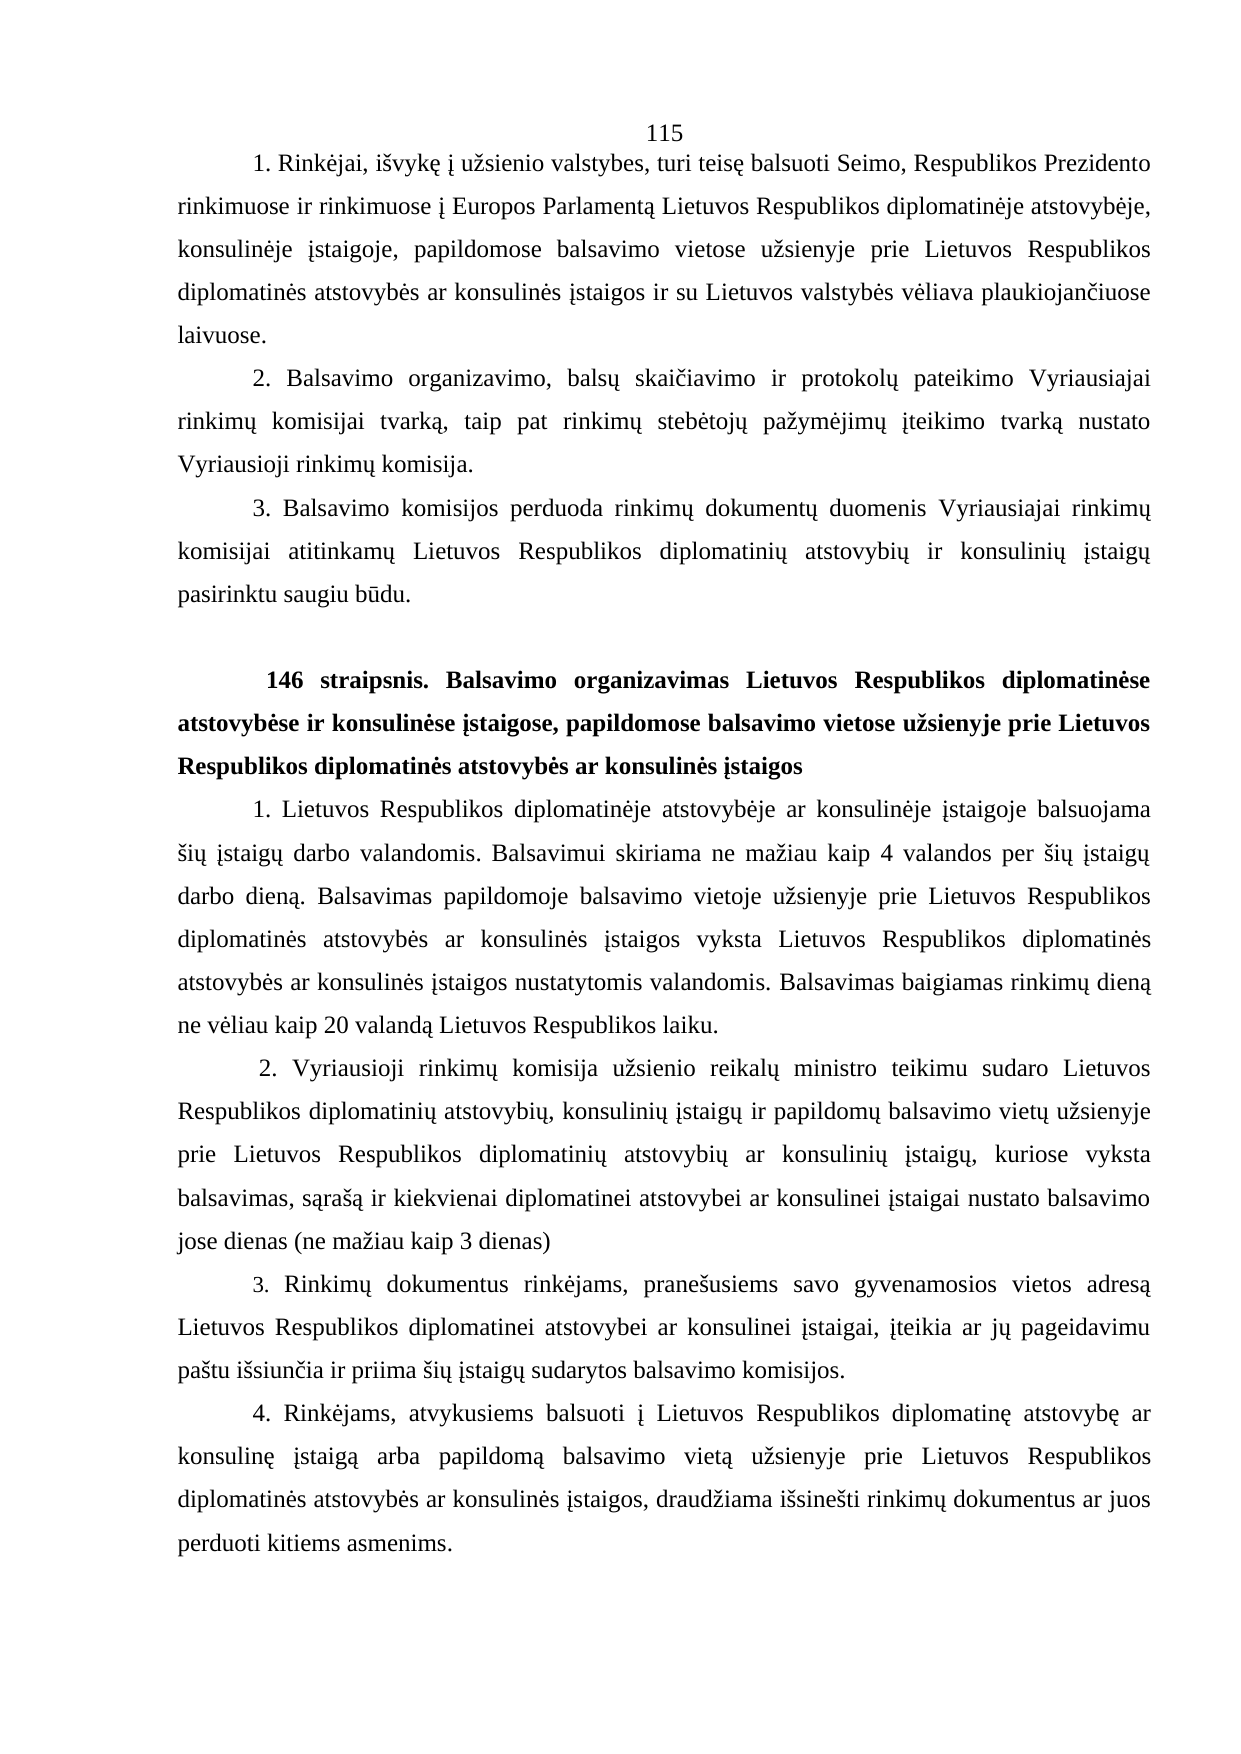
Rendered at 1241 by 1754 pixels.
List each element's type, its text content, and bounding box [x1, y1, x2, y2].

text 4. Rinkėjams, atvykusiems balsuoti į Lietuvos Respublikos diplomatinę atstovybę ar konsulinę įstaigą arba papildomą balsavimo vietą užsienyje prie Lietuvos Respublikos diplomatinės atstovybės ar konsulinės įstaigos, draudžiama išsinešti rinkimų dokumentus ar juos perduoti kitiems asmenims. [177, 1398, 1152, 1556]
text 3. Rinkimų dokumentus rinkėjams, pranešusiems savo gyvenamosios vietos adresą Lietuvos Respublikos diplomatinei atstovybei ar konsulinei įstaigai, įteikia ar jų pageidavimu paštu išsiunčia ir priima šių įstaigų sudarytos balsavimo komisijos. [177, 1269, 1152, 1384]
text 2. Vyriausioji rinkimų komisija užsienio reikalų ministro teikimu sudaro Lietuvos Respublikos diplomatinių atstovybių, konsulinių įstaigų ir papildomų balsavimo vietų užsienyje prie Lietuvos Respublikos diplomatinių atstovybių ar konsulinių įstaigų, kuriose vyksta balsavimas, sąrašą ir kiekvienai diplomatinei atstovybei ar konsulinei įstaigai nustato balsavimo jose dienas (ne mažiau kaip 3 dienas) [177, 1053, 1152, 1254]
text 1. Lietuvos Respublikos diplomatinėje atstovybėje ar konsulinėje įstaigoje balsuojama šių įstaigų darbo valandomis. Balsavimui skiriama ne mažiau kaip 4 valandos per šių įstaigų darbo dieną. Balsavimas papildomoje balsavimo vietoje užsienyje prie Lietuvos Respublikos diplomatinės atstovybės ar konsulinės įstaigos vyksta Lietuvos Respublikos diplomatinės atstovybės ar konsulinės įstaigos nustatytomis valandomis. Balsavimas baigiamas rinkimų dieną ne vėliau kaip 20 valandą Lietuvos Respublikos laiku. [177, 794, 1152, 1039]
text 2. Balsavimo organizavimo, balsų skaičiavimo ir protokolų pateikimo Vyriausiajai rinkimų komisijai tvarką, taip pat rinkimų stebėtojų pažymėjimų įteikimo tvarką nustato Vyriausioji rinkimų komisija. [177, 363, 1152, 478]
text 3. Balsavimo komisijos perduoda rinkimų dokumentų duomenis Vyriausiajai rinkimų komisijai atitinkamų Lietuvos Respublikos diplomatinių atstovybių ir konsulinių įstaigų pasirinktu saugiu būdu. [177, 493, 1152, 608]
text 1. Rinkėjai, išvykę į užsienio valstybes, turi teisę balsuoti Seimo, Respublikos Prezidento rinkimuose ir rinkimuose į Europos Parlamentą Lietuvos Respublikos diplomatinėje atstovybėje, konsulinėje įstaigoje, papildomose balsavimo vietose užsienyje prie Lietuvos Respublikos diplomatinės atstovybės ar konsulinės įstaigos ir su Lietuvos valstybės vėliava plaukiojančiuose laivuose. [177, 148, 1152, 349]
subtitle 146 straipsnis. Balsavimo organizavimas Lietuvos Respublikos diplomatinėse atstovybėse ir konsulinėse įstaigose, papildomose balsavimo vietose užsienyje prie Lietuvos Respublikos diplomatinės atstovybės ar konsulinės įstaigos [177, 665, 1152, 780]
